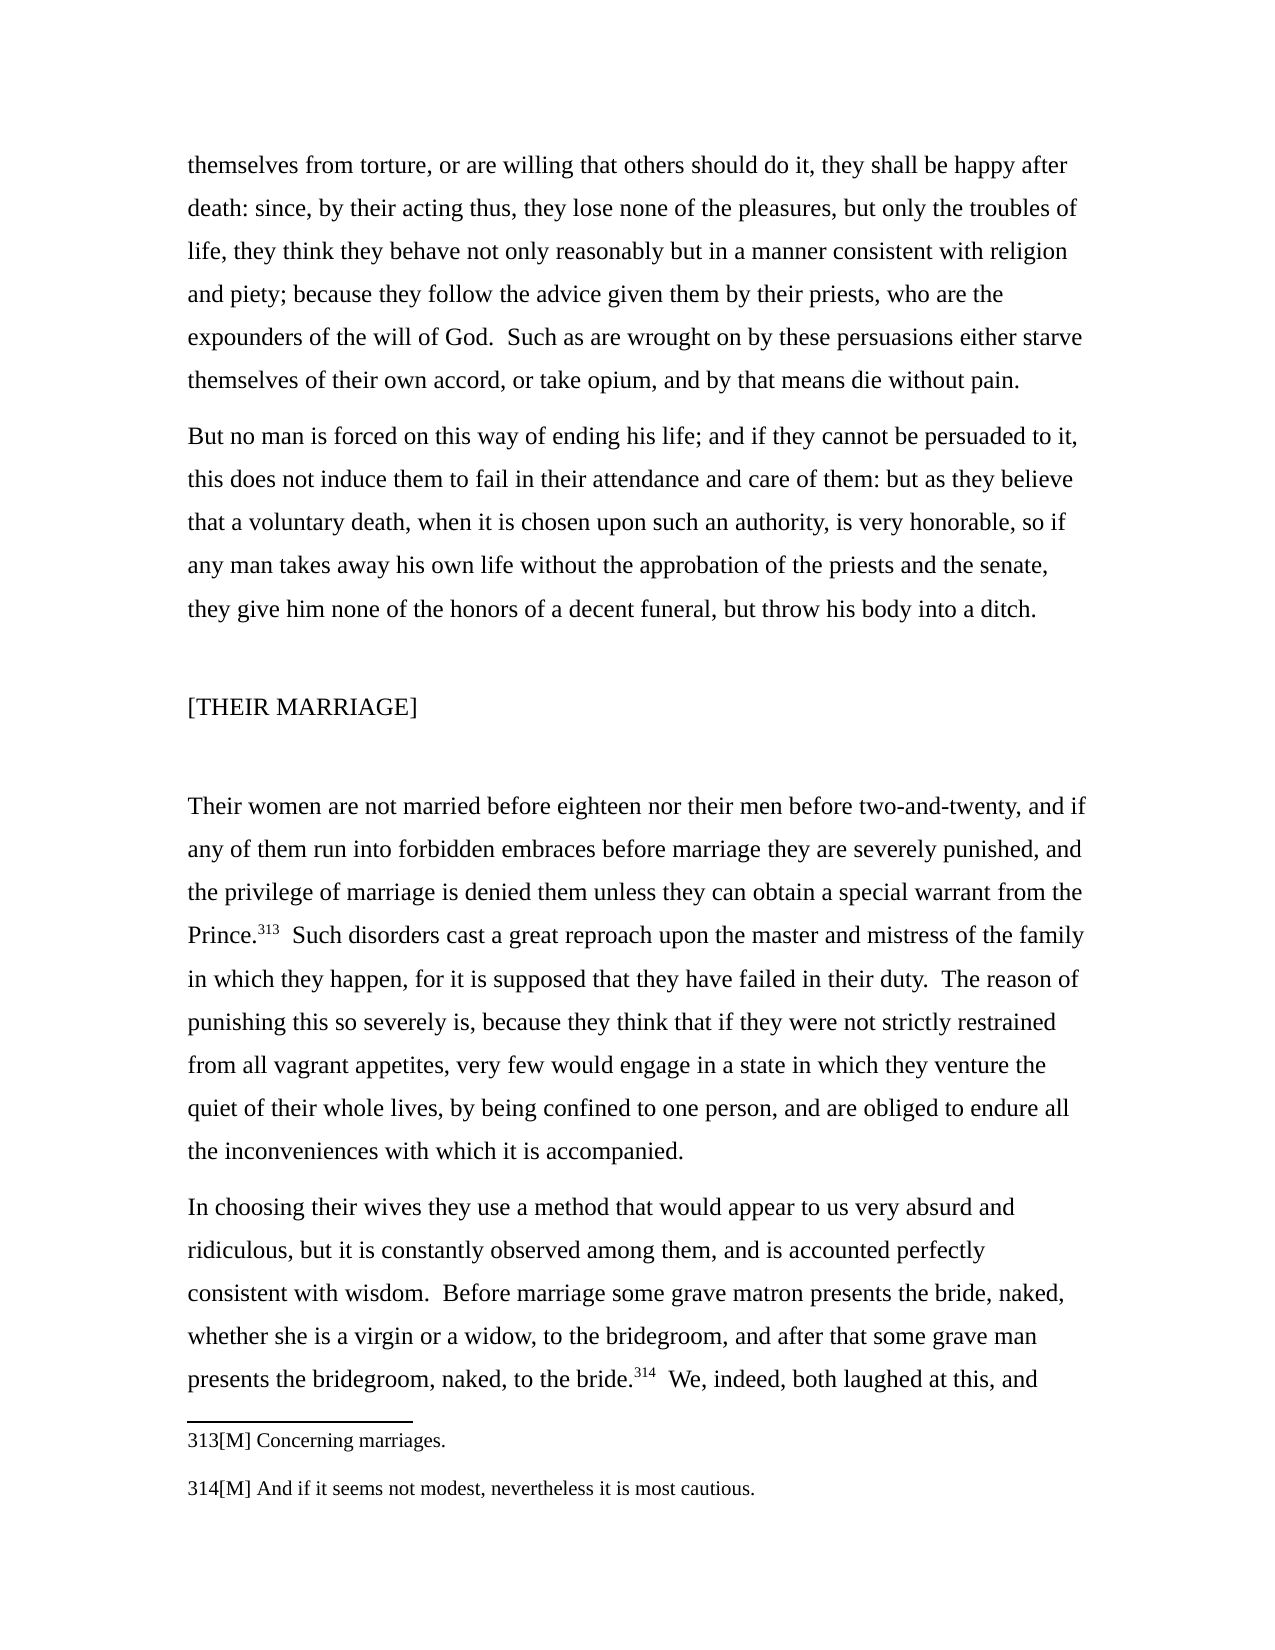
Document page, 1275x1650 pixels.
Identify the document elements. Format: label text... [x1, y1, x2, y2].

text But no man is forced on this way of ending his life; and if they cannot be persuaded to it, this does not induce them to fail in their attendance and care of them: but as they believe that a voluntary death, when it is chosen upon such an authority, is very honorable, so if any man takes away his own life without the approbation of the priests and the senate, they give him none of the honors of a decent funeral, but throw his body into a ditch. [187, 421, 1087, 622]
text themselves from torture, or are willing that others should do it, they shall be happy after death: since, by their acting thus, they lose none of the pleasures, but only the troubles of life, they think they behave not only reasonably but in a manner consistent with religion and piety; because they follow the advice given them by their priests, who are the expounders of the will of God. Such as are wrought on by these persuasions either starve themselves of their own accord, or take opium, and by that means die without pain. [187, 150, 1087, 394]
text [M] Concerning marriages. [187, 1428, 1087, 1452]
text [M] And if it seems not modest, nevertheless it is most cautious. [187, 1476, 1087, 1500]
text [THEIR MARRIAGE] [187, 692, 1087, 721]
text In choosing their wives they use a method that would appear to us very absurd and ridiculous, but it is constantly observed among them, and is accounted perfectly consistent with wisdom. Before marriage some grave matron presents the bride, naked, whether she is a virgin or a widow, to the bridegroom, and after that some grave man presents the bridegroom, naked, to the bride. We, indeed, both laughed at this, and [187, 1192, 1087, 1393]
text Their women are not married before eighteen nor their men before two-and-twenty, and if any of them run into forbidden embraces before marriage they are severely punished, and the privilege of marriage is denied them unless they can obtain a special warrant from the Prince. Such disorders cast a great reproach upon the master and mistress of the family in which they happen, for it is supposed that they have failed in their duty. The reason of punishing this so severely is, because they think that if they were not strictly restrained from all vagrant appetites, very few would engage in a state in which they venture the quiet of their whole lives, by being confined to one person, and are obliged to endure all the inconveniences with which it is accompanied. [187, 791, 1087, 1165]
